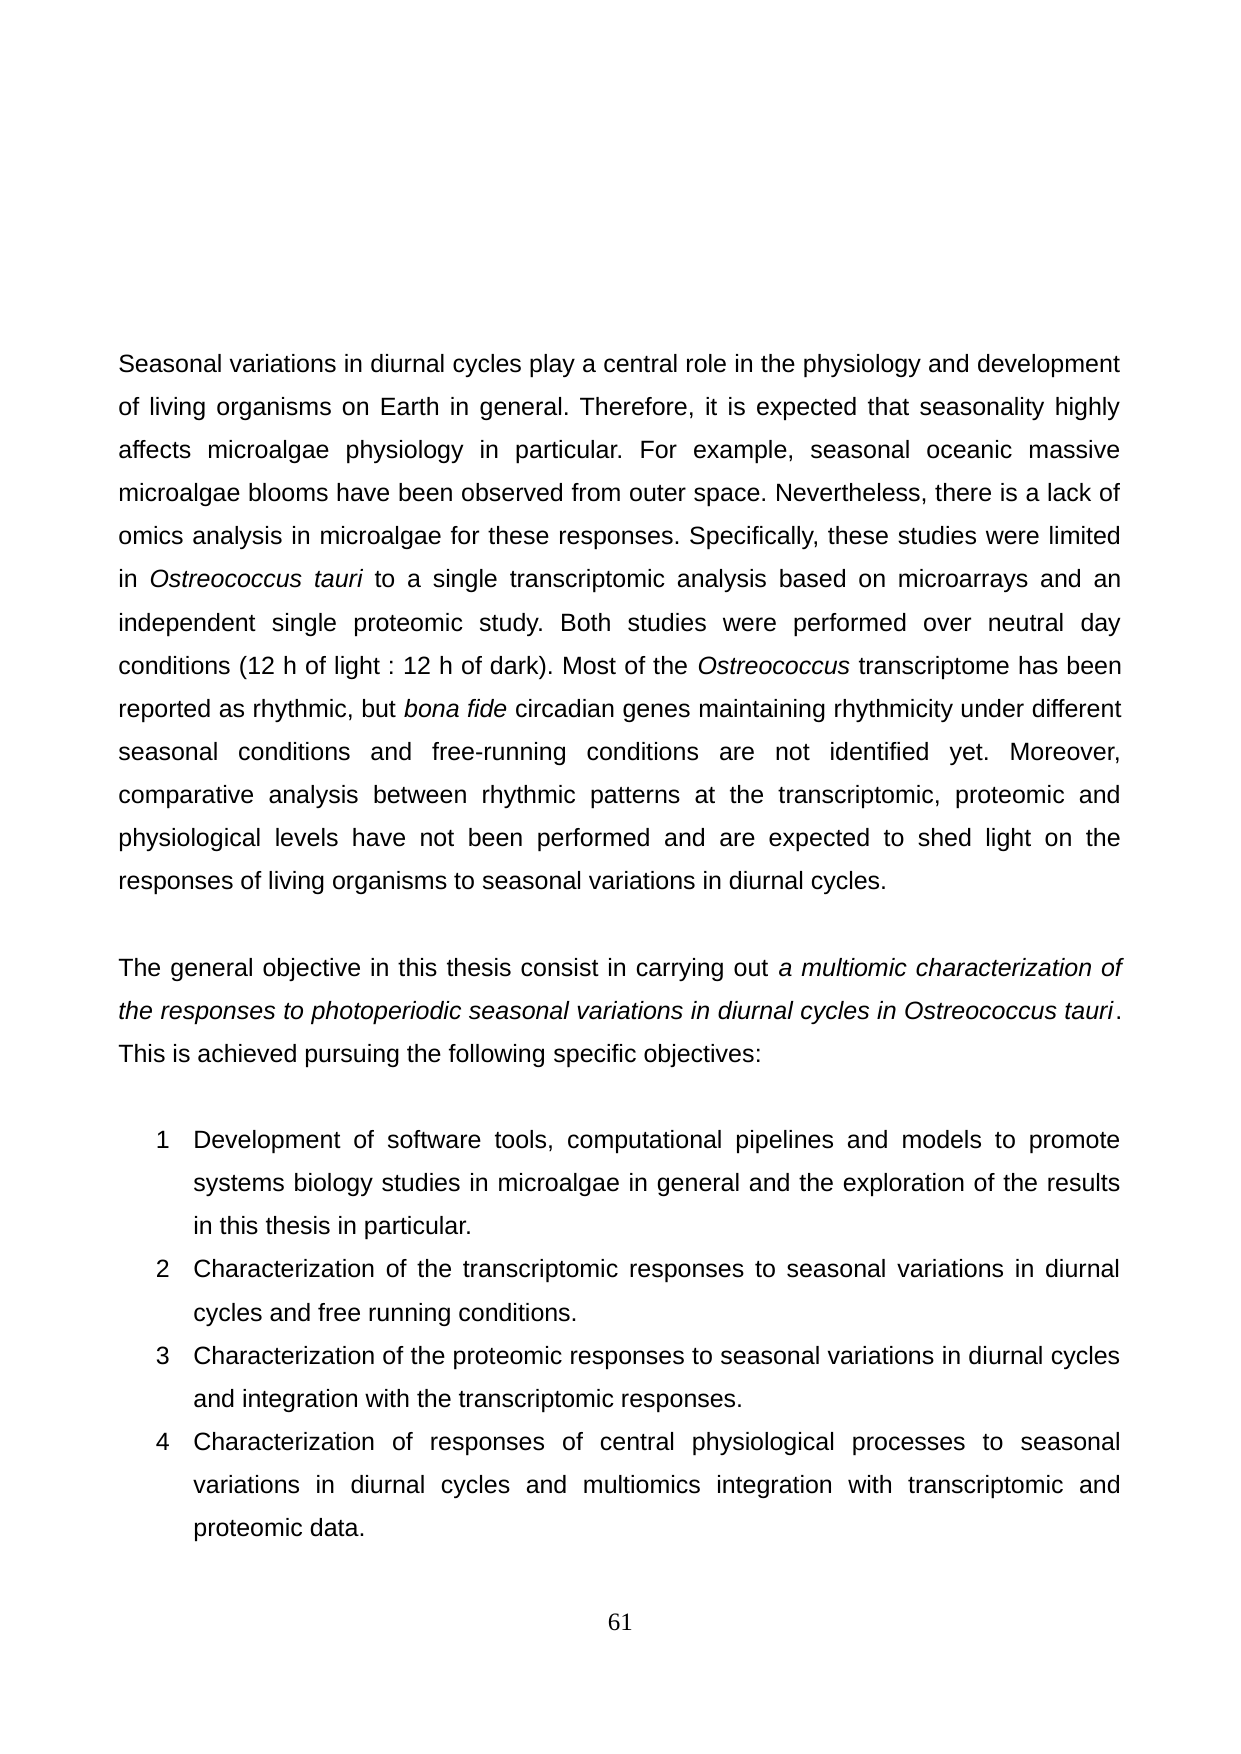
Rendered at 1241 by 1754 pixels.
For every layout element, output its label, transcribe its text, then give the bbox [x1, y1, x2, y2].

list Characterization of responses of central physiological processes to seasonal variations in diurnal cycles and multiomics integration with transcriptomic and proteomic data. [156, 1427, 1122, 1542]
text Seasonal variations in diurnal cycles play a central role in the physiology and development of living organisms on Earth in general. Therefore, it is expected that seasonality highly affects microalgae physiology in particular. For example, seasonal oceanic massive microalgae blooms have been observed from outer space. Nevertheless, there is a lack of omics analysis in microalgae for these responses. Specifically, these studies were limited in Ostreococcus tauri to a single transcriptomic analysis based on microarrays and an independent single proteomic study. Both studies were performed over neutral day conditions (12 h of light : 12 h of dark). Most of the Ostreococcus transcriptome has been reported as rhythmic, but bona fide circadian genes maintaining rhythmicity under different seasonal conditions and free-running conditions are not identified yet. Moreover, comparative analysis between rhythmic patterns at the transcriptomic, proteomic and physiological levels have not been performed and are expected to shed light on the responses of living organisms to seasonal variations in diurnal cycles. [118, 349, 1122, 895]
list Development of software tools, computational pipelines and models to promote systems biology studies in microalgae in general and the exploration of the results in this thesis in particular. [156, 1125, 1122, 1240]
list Characterization of the proteomic responses to seasonal variations in diurnal cycles and integration with the transcriptomic responses. [156, 1341, 1122, 1413]
list Characterization of the transcriptomic responses to seasonal variations in diurnal cycles and free running conditions. [156, 1254, 1122, 1326]
text The general objective in this thesis consist in carrying out a multiomic characterization of the responses to photoperiodic seasonal variations in diurnal cycles in Ostreococcus tauri. This is achieved pursuing the following specific objectives: [118, 953, 1122, 1111]
